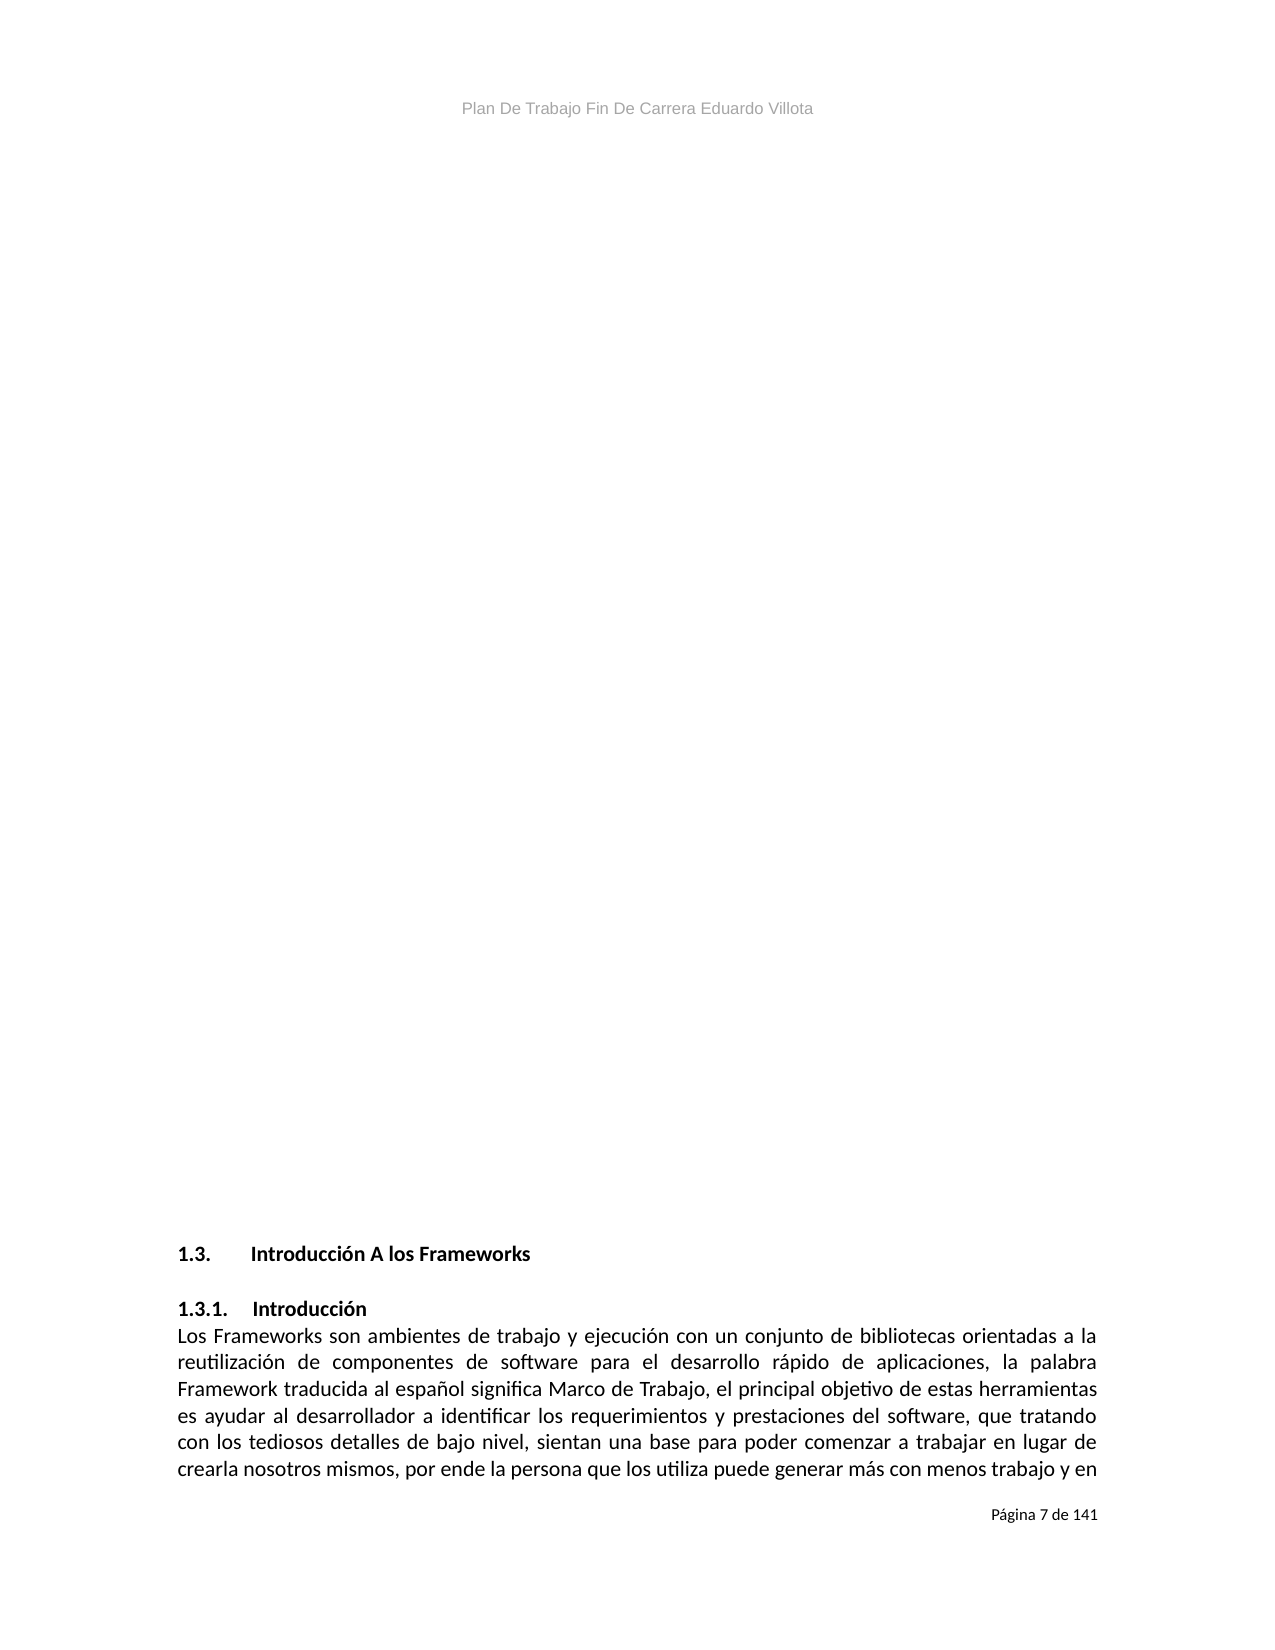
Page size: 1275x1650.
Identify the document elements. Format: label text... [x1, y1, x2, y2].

text Los Frameworks son ambientes de trabajo y ejecución con un conjunto de bibliotecas orientadas a la reutilización de componentes de software para el desarrollo rápido de aplicaciones, la palabra Framework traducida al español significa Marco de Trabajo, el principal objetivo de estas herramientas es ayudar al desarrollador a identificar los requerimientos y prestaciones del software, que tratando con los tediosos detalles de bajo nivel, sientan una base para poder comenzar a trabajar en lugar de crearla nosotros mismos, por ende la persona que los utiliza puede generar más con menos trabajo y en [177, 1322, 1098, 1482]
list Introducción [177, 1295, 1098, 1322]
list Introducción A los Frameworks [177, 1240, 1098, 1267]
